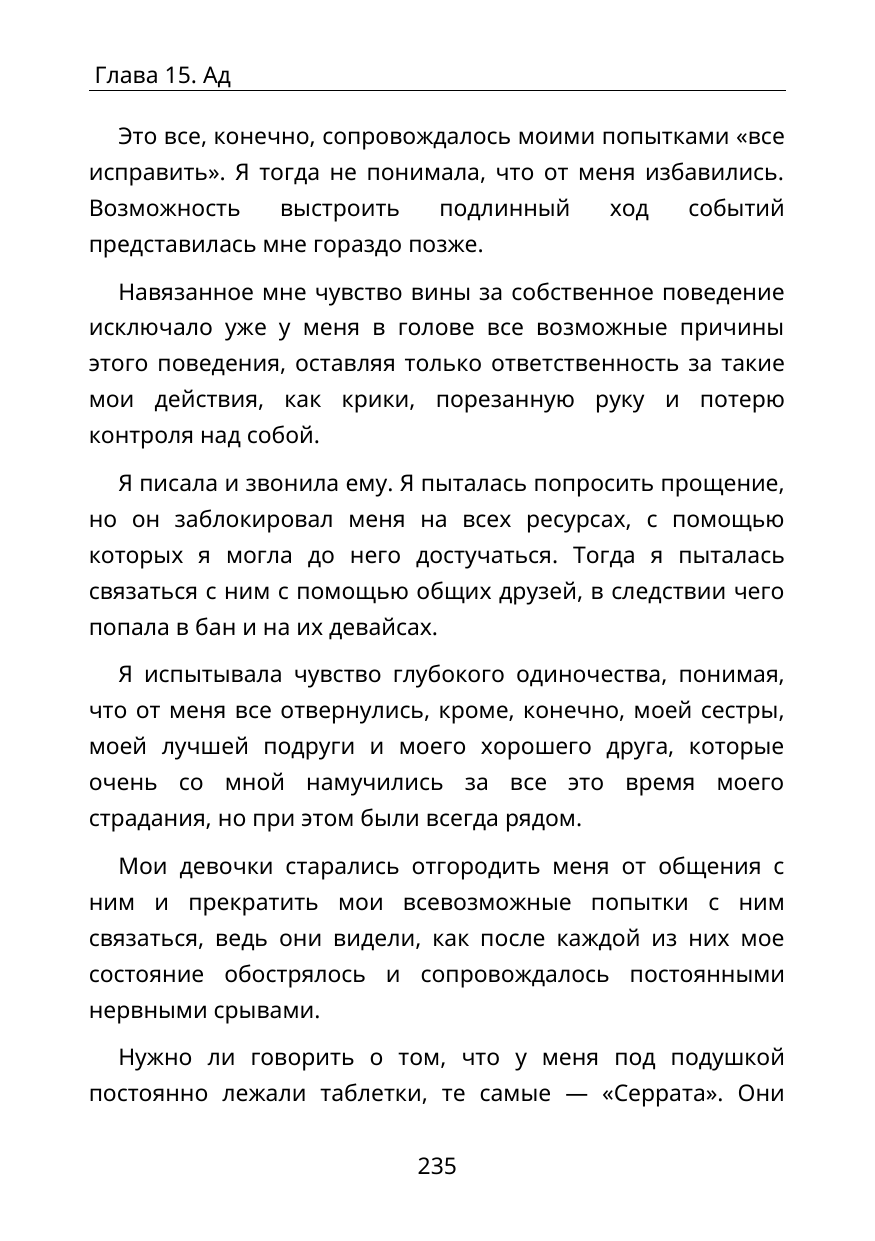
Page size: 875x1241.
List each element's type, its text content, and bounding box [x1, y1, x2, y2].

text Я испытывала чувство глубокого одиночества, понимая, что от меня все отвернулись, кроме, конечно, моей сестры, моей лучшей подруги и моего хорошего друга, которые очень со мной намучились за все это время моего страдания, но при этом были всегда рядом. [88, 658, 786, 833]
text Нужно ли говорить о том, что у меня под подушкой постоянно лежали таблетки, те самые — «Серрата». Они [88, 1041, 786, 1108]
text Навязанное мне чувство вины за собственное поведение исключало уже у меня в голове все возможные причины этого поведения, оставляя только ответственность за такие мои действия, как крики, порезанную руку и потерю контроля над собой. [88, 275, 786, 450]
text Я писала и звонила ему. Я пыталась попросить прощение, но он заблокировал меня на всех ресурсах, с помощью которых я могла до него достучаться. Тогда я пыталась связаться с ним с помощью общих друзей, в следствии чего попала в бан и на их девайсах. [88, 467, 786, 642]
text Мои девочки старались отгородить меня от общения с ним и прекратить мои всевозможные попытки с ним связаться, ведь они видели, как после каждой из них мое состояние обострялось и сопровождалось постоянными нервными срывами. [88, 850, 786, 1025]
text Это все, конечно, сопровождалось моими попытками «все исправить». Я тогда не понимала, что от меня избавились. Возможность выстроить подлинный ход событий представилась мне гораздо позже. [88, 120, 786, 259]
